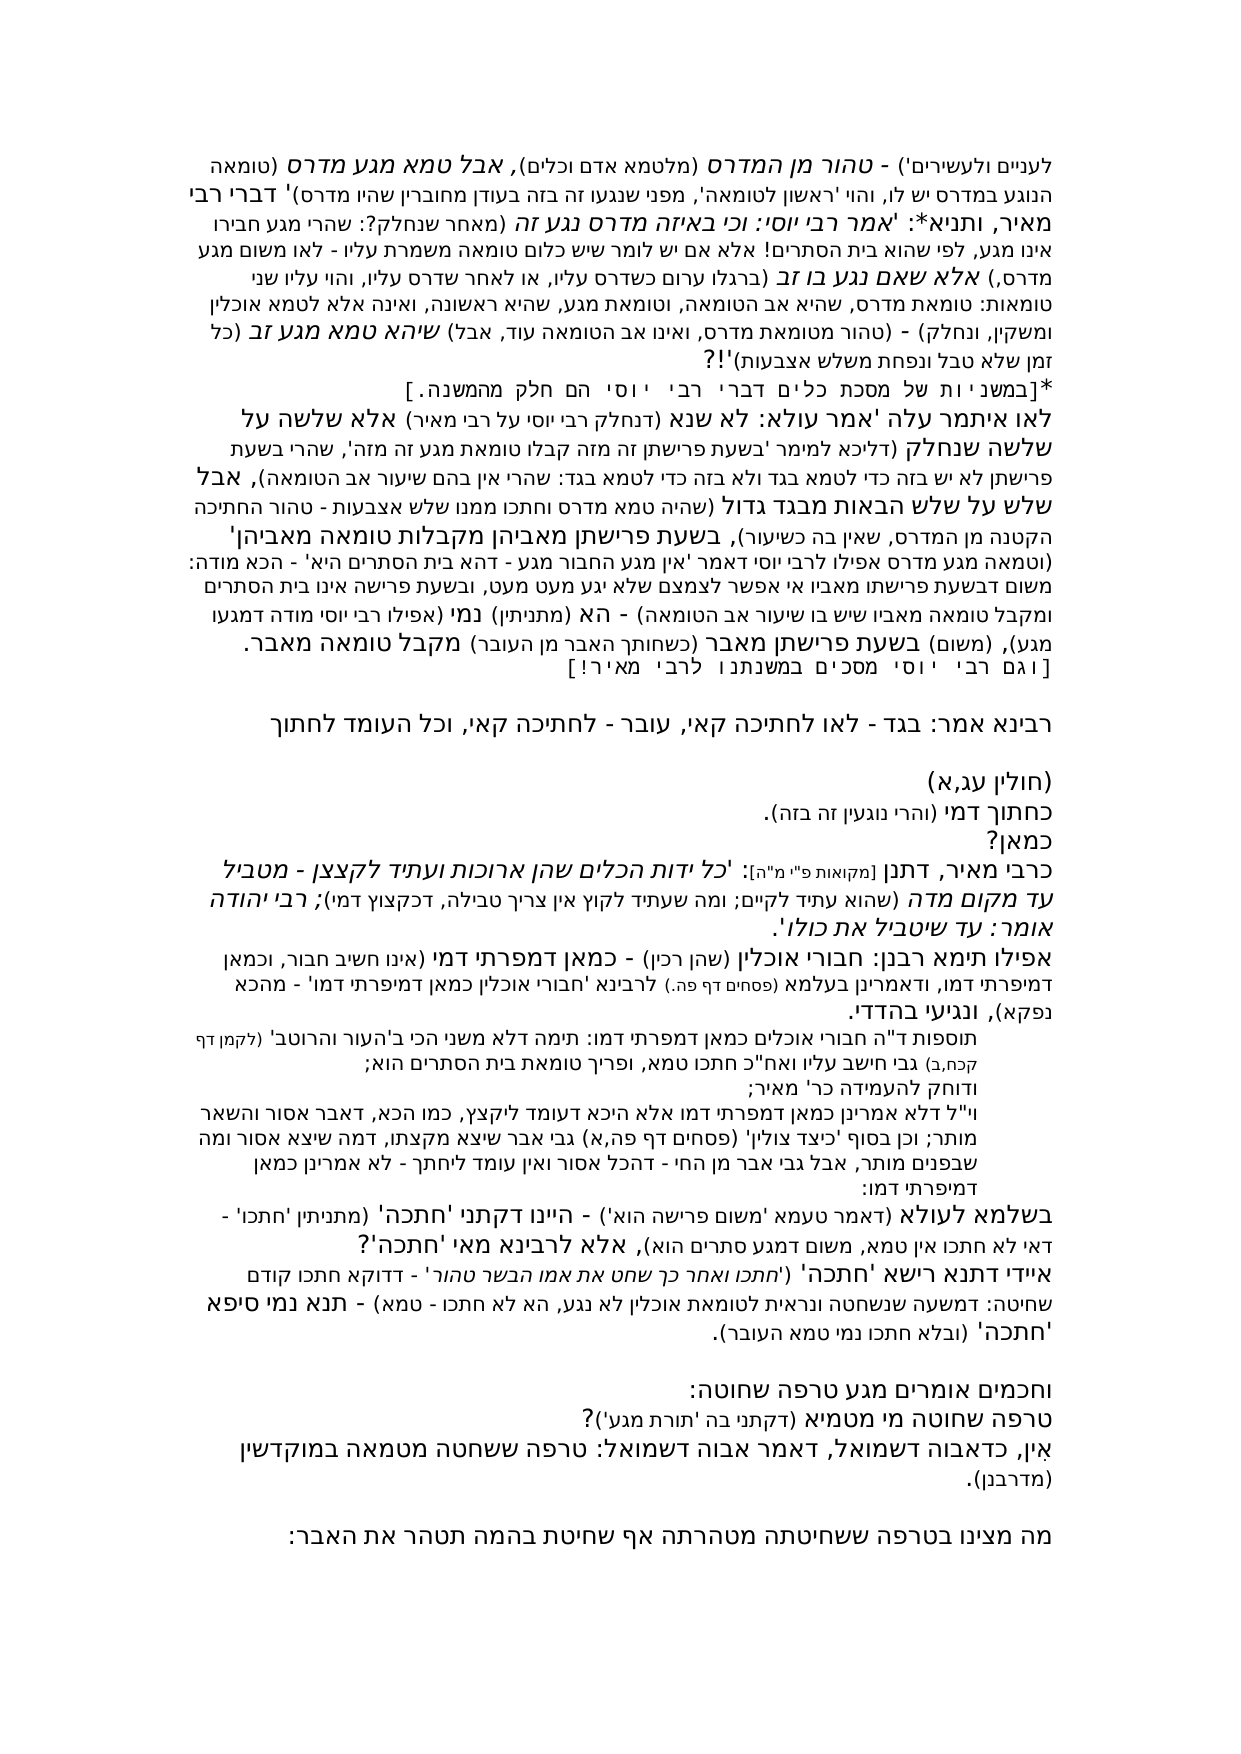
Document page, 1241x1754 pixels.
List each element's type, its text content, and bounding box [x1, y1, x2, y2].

text בשלמא לעולא (דאמר טעמא 'משום פרישה הוא') - היינו דקתני 'חתכה' (מתניתין 'חתכו' - דאי לא חתכו אין טמא, משום דמגע סתרים הוא), אלא לרבינא מאי 'חתכה'? [187, 1201, 1053, 1259]
text (חולין עג,א) [187, 768, 1053, 797]
text כמאן? [187, 826, 1053, 855]
text *[במשניות של מסכת כלים דברי רבי יוסי הם חלק מהמשנה.] [187, 374, 1053, 404]
text וי"ל דלא אמרינן כמאן דמפרתי דמו אלא היכא דעומד ליקצץ, כמו הכא, דאבר אסור והשאר מותר; וכן בסוף 'כיצד צולין' (פסחים דף פה,א) גבי אבר שיצא מקצתו, דמה שיצא אסור ומה שבפנים מותר, אבל גבי אבר מן החי - דהכל אסור ואין עומד ליחתך - לא אמרינן כמאן דמיפרתי דמו: [187, 1101, 978, 1201]
text ודוחק להעמידה כר' מאיר; [187, 1076, 978, 1101]
text רבינא אמר: בגד - לאו לחתיכה קאי, עובר - לחתיכה קאי, וכל העומד לחתוך [187, 710, 1053, 739]
text וחכמים אומרים מגע טרפה שחוטה: [187, 1375, 1053, 1404]
text כרבי מאיר, דתנן [מקואות פ"י מ"ה]: 'כל ידות הכלים שהן ארוכות ועתיד לקצצן - מטביל עד מקום מדה (שהוא עתיד לקיים; ומה שעתיד לקוץ אין צריך טבילה, דכקצוץ דמי); רבי יהודה אומר: עד שיטביל את כולו'. [187, 855, 1053, 943]
text איידי דתנא רישא 'חתכה' ('חתכו ואחר כך שחט את אמו הבשר טהור' - דדוקא חתכו קודם שחיטה: דמשעה שנשחטה ונראית לטומאת אוכלין לא נגע, הא לא חתכו - טמא) - תנא נמי סיפא 'חתכה' (ובלא חתכו נמי טמא העובר). [187, 1259, 1053, 1347]
text טרפה שחוטה מי מטמיא (דקתני בה 'תורת מגע')? [187, 1404, 1053, 1434]
text לאו איתמר עלה 'אמר עולא: לא שנא (דנחלק רבי יוסי על רבי מאיר) אלא שלשה על שלשה שנחלק (דליכא למימר 'בשעת פרישתן זה מזה קבלו טומאת מגע זה מזה', שהרי בשעת פרישתן לא יש בזה כדי לטמא בגד ולא בזה כדי לטמא בגד: שהרי אין בהם שיעור אב הטומאה), אבל שלש על שלש הבאות מבגד גדול (שהיה טמא מדרס וחתכו ממנו שלש אצבעות - טהור החתיכה הקטנה מן המדרס, שאין בה כשיעור), בשעת פרישתן מאביהן מקבלות טומאה מאביהן' (וטמאה מגע מדרס אפילו לרבי יוסי דאמר 'אין מגע החבור מגע - דהא בית הסתרים היא' - הכא מודה: משום דבשעת פרישתו מאביו אי אפשר לצמצם שלא יגע מעט מעט, ובשעת פרישה אינו בית הסתרים ומקבל טומאה מאביו שיש בו שיעור אב הטומאה) - הא (מתניתין) נמי (אפילו רבי יוסי מודה דמגעו מגע), (משום) בשעת פרישתן מאבר (כשחותך האבר מן העובר) מקבל טומאה מאבר. [וגם רבי יוסי מסכים במשנתנו לרבי מאיר!] [187, 404, 1053, 681]
text אפילו תימא רבנן: חבורי אוכלין (שהן רכין) - כמאן דמפרתי דמי (אינו חשיב חבור, וכמאן דמיפרתי דמו, ודאמרינן בעלמא (פסחים דף פה.) לרבינא 'חבורי אוכלין כמאן דמיפרתי דמו' - מהכא נפקא), ונגיעי בהדדי. [187, 943, 1053, 1026]
text תוספות ד"ה חבורי אוכלים כמאן דמפרתי דמו: תימה דלא משני הכי ב'העור והרוטב' (לקמן דף קכח,ב) גבי חישב עליו ואח"כ חתכו טמא, ופריך טומאת בית הסתרים הוא; [187, 1026, 978, 1076]
text כחתוך דמי (והרי נוגעין זה בזה). [187, 797, 1053, 826]
text מה מצינו בטרפה ששחיטתה מטהרתה אף שחיטת בהמה תטהר את האבר: [187, 1521, 1053, 1550]
text לעניים ולעשירים') - טהור מן המדרס (מלטמא אדם וכלים), אבל טמא מגע מדרס (טומאה הנוגע במדרס יש לו, והוי 'ראשון לטומאה', מפני שנגעו זה בזה בעודן מחוברין שהיו מדרס)' דברי רבי מאיר, ותניא*: 'אמר רבי יוסי: וכי באיזה מדרס נגע זה (מאחר שנחלק?: שהרי מגע חבירו אינו מגע, לפי שהוא בית הסתרים! אלא אם יש לומר שיש כלום טומאה משמרת עליו - לאו משום מגע מדרס,) אלא שאם נגע בו זב (ברגלו ערום כשדרס עליו, או לאחר שדרס עליו, והוי עליו שני טומאות: טומאת מדרס, שהיא אב הטומאה, וטומאת מגע, שהיא ראשונה, ואינה אלא לטמא אוכלין ומשקין, ונחלק) - (טהור מטומאת מדרס, ואינו אב הטומאה עוד, אבל) שיהא טמא מגע זב (כל זמן שלא טבל ונפחת משלש אצבעות)'!? [187, 150, 1053, 374]
text אִין, כדאבוה דשמואל, דאמר אבוה דשמואל: טרפה ששחטה מטמאה במוקדשין (מדרבנן). [187, 1434, 1053, 1492]
